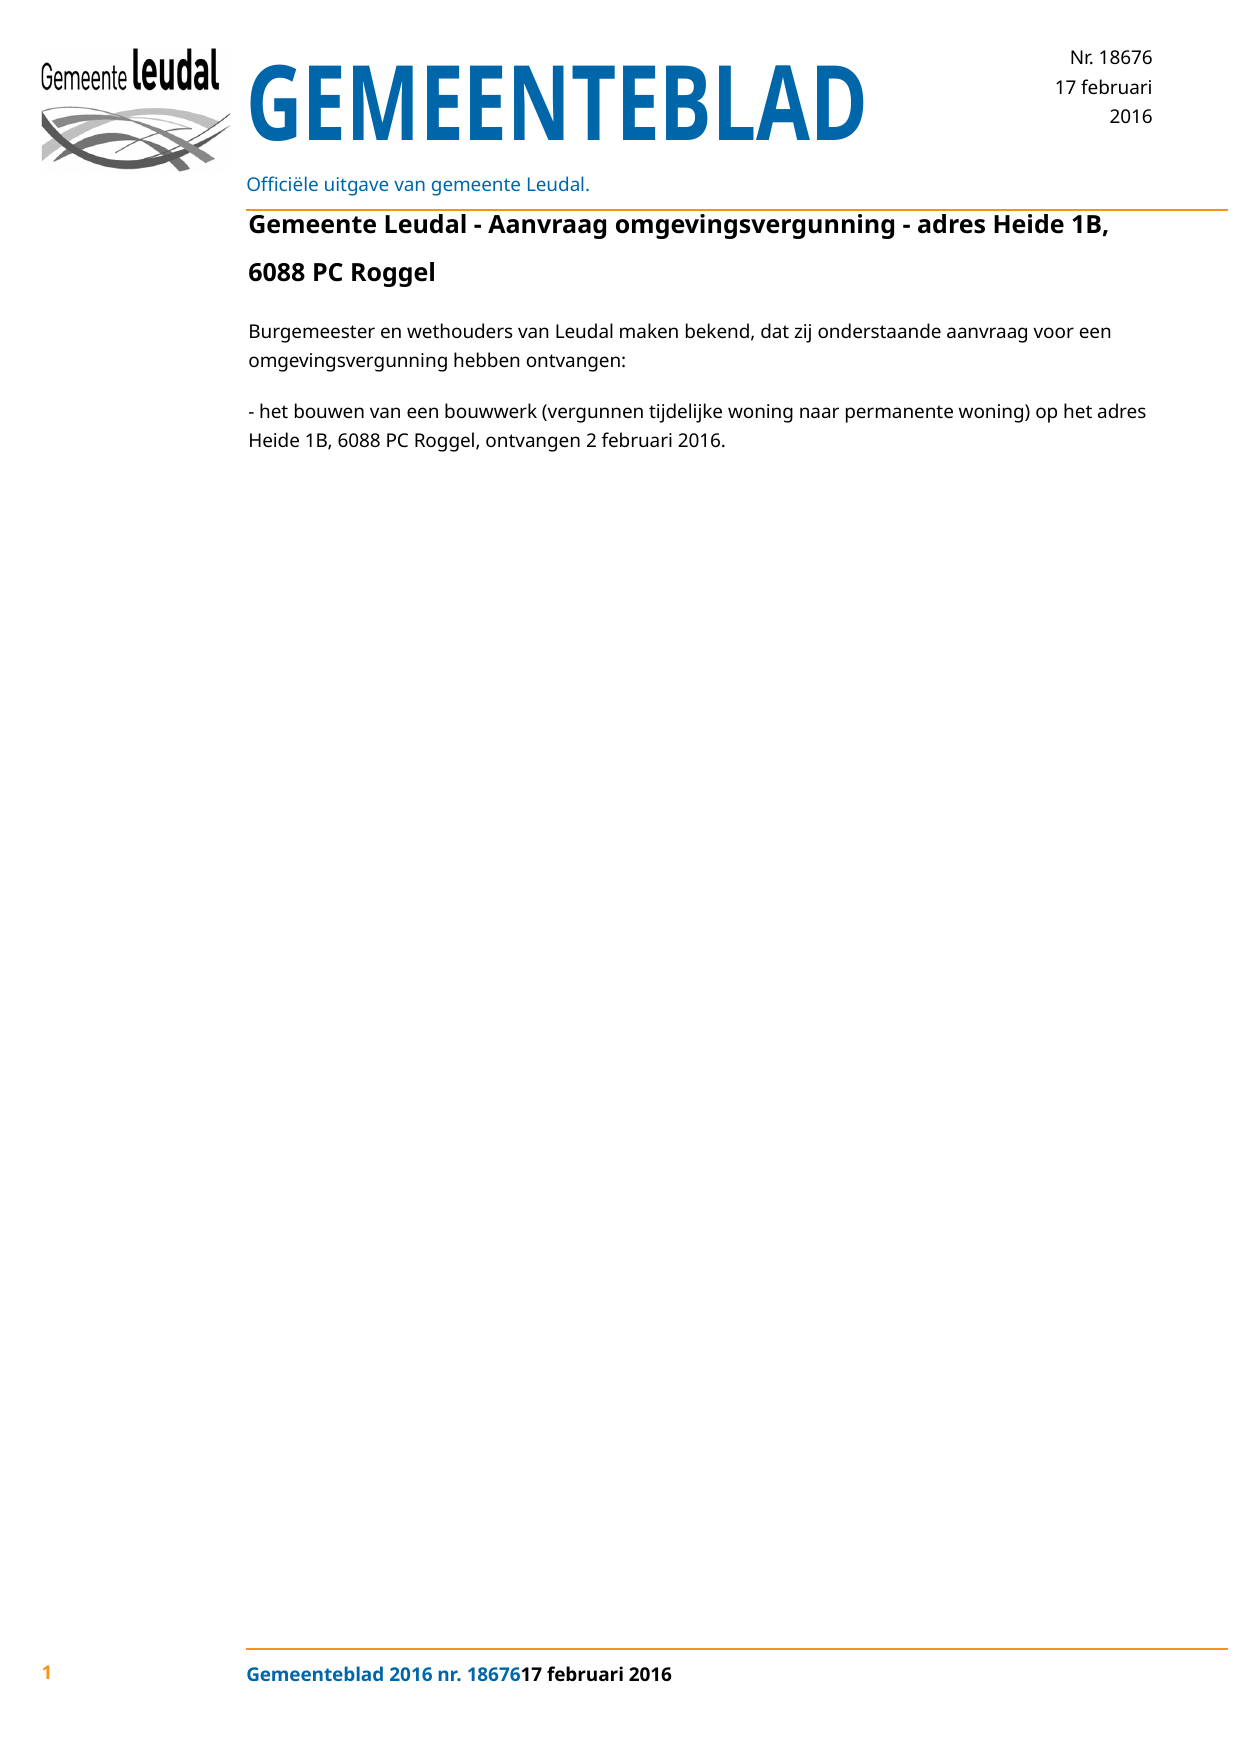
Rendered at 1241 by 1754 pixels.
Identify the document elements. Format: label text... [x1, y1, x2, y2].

text Gemeente Leudal - Aanvraag omgevingsvergunning - adres Heide 1B, 6088 PC Roggel [248, 211, 1152, 288]
text - het bouwen van een bouwwerk (vergunnen tijdelijke woning naar permanente woning) op het adres Heide 1B, 6088 PC Roggel, ontvangen 2 februari 2016. [248, 398, 1152, 453]
picture [41, 47, 231, 172]
text Burgemeester en wethouders van Leudal maken bekend, dat zij onderstaande aanvraag voor een omgevingsvergunning hebben ontvangen: [248, 318, 1152, 373]
